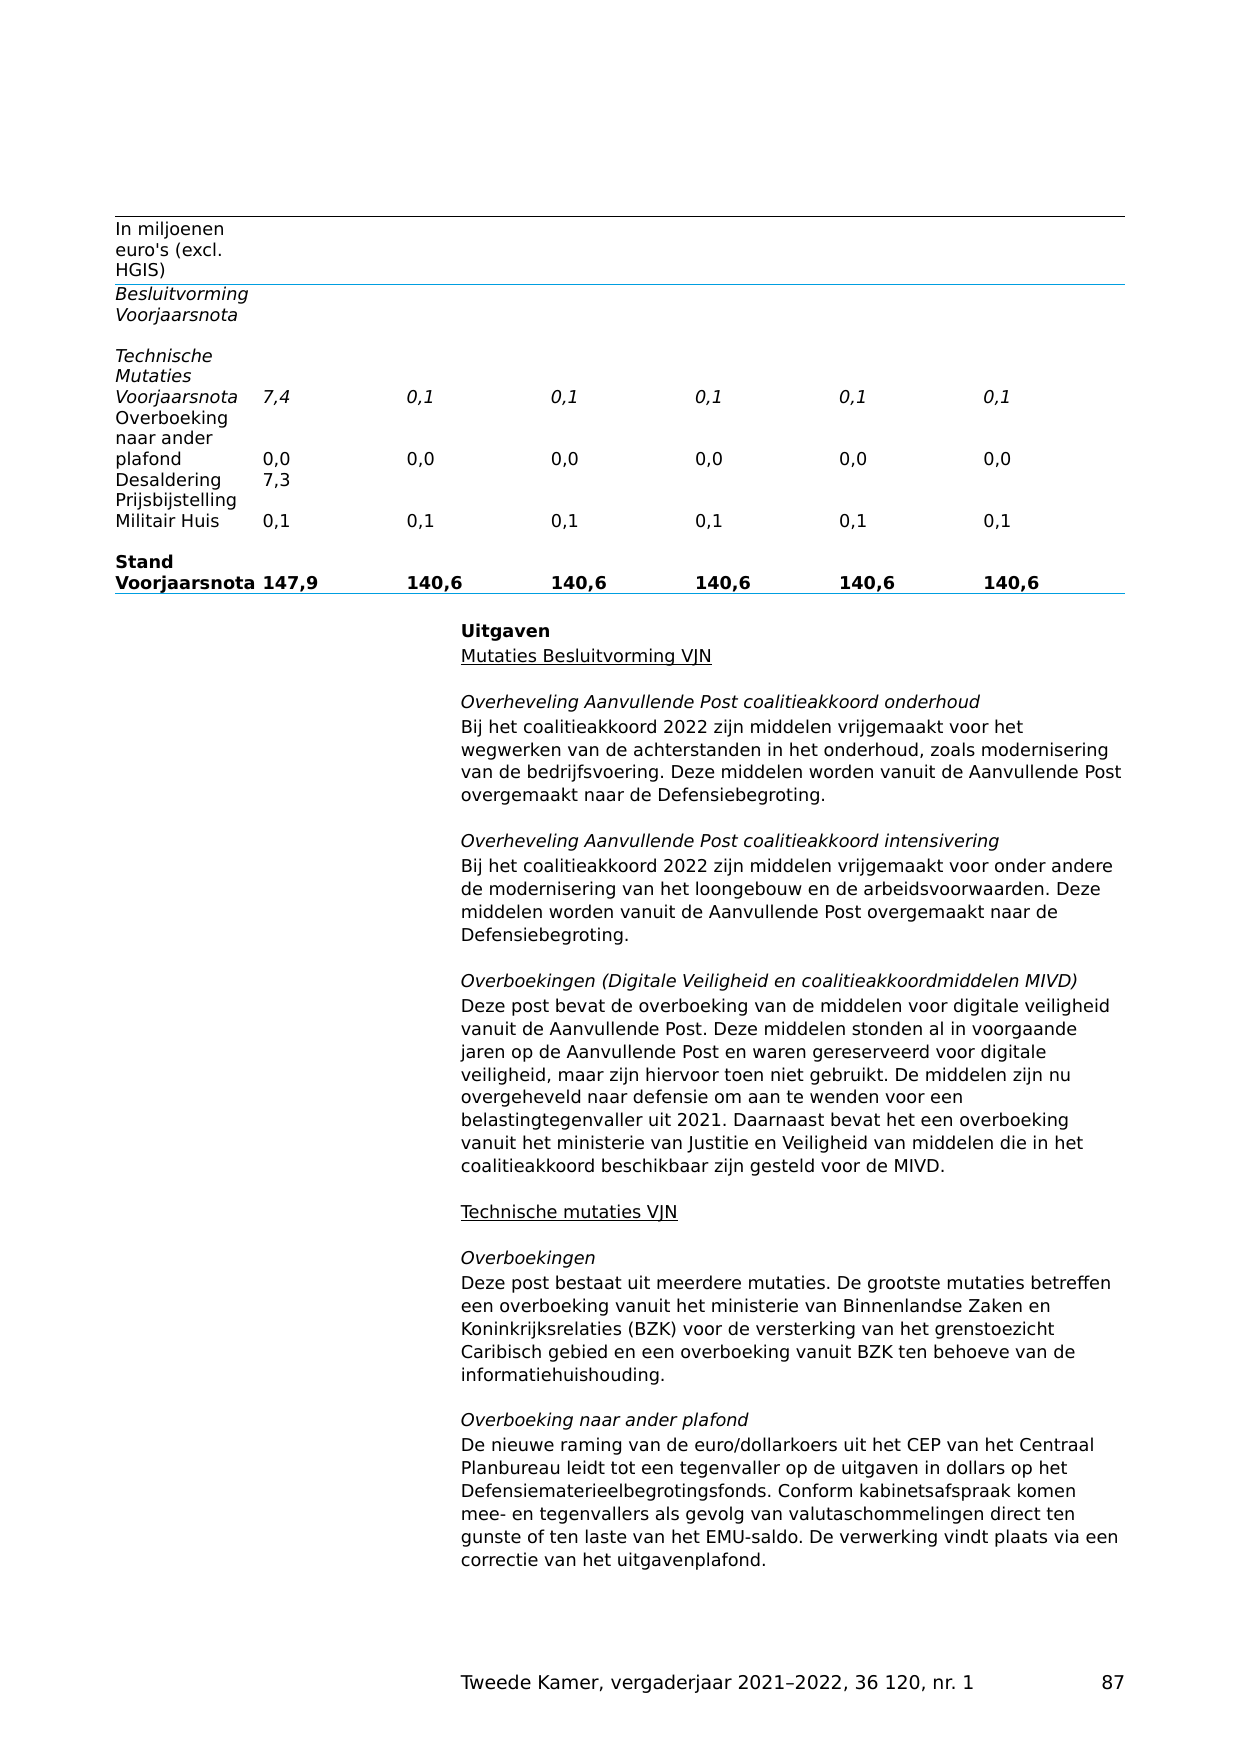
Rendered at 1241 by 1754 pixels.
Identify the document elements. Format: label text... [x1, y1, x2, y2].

table_cell [548, 325, 692, 346]
table_cell [692, 217, 836, 284]
table_cell [836, 470, 980, 490]
table_cell 0,0 [404, 408, 548, 469]
table_header Tabel 41 [115, 191, 1125, 216]
table_cell [259, 531, 403, 552]
table_cell 147,9 [259, 552, 403, 593]
table_cell Prijsbijstelling Militair Huis [115, 490, 259, 531]
table_cell 0,1 [404, 346, 548, 408]
table_cell 7,3 [259, 470, 403, 490]
text De nieuwe raming van de euro/dollarkoers uit het CEP van het Centraal Planbureau leidt tot een tegenvaller op de uitgaven in dollars op het Defensiematerieelbegrotingsfonds. Conform kabinetsafspraak komen mee- en tegenvallers als gevolg van valutaschommelingen direct ten gunste of ten laste van het EMU-saldo. De verwerking vindt plaats via een correctie van het uitgavenplafond. [461, 1433, 1125, 1571]
text Overboekingen (Digitale Veiligheid en coalitieakkoordmiddelen MIVD) [461, 969, 1125, 992]
table_cell [115, 325, 259, 346]
table_cell 0,1 [404, 490, 548, 531]
table_cell [692, 285, 836, 325]
table_cell 0,1 [836, 490, 980, 531]
table_cell [548, 217, 692, 284]
table_cell Desaldering [115, 470, 259, 490]
table_cell 0,0 [548, 408, 692, 469]
text Technische mutaties VJN [461, 1200, 1125, 1223]
table_cell Overboeking naar ander plafond [115, 408, 259, 469]
table_cell [115, 531, 259, 552]
text Mutaties Besluitvorming VJN [461, 644, 1125, 667]
table_cell 140,6 [980, 552, 1125, 593]
table_cell [980, 325, 1125, 346]
table_cell [404, 325, 548, 346]
table_cell [980, 531, 1125, 552]
text Deze post bevat de overboeking van de middelen voor digitale veiligheid vanuit de Aanvullende Post. Deze middelen stonden al in voorgaande jaren op de Aanvullende Post en waren gereserveerd voor digitale veiligheid, maar zijn hiervoor toen niet gebruikt. De middelen zijn nu overgeheveld naar defensie om aan te wenden voor een belastingtegenvaller uit 2021. Daarnaast bevat het een overboeking vanuit het ministerie van Justitie en Veiligheid van middelen die in het coalitieakkoord beschikbaar zijn gesteld voor de MIVD. [461, 994, 1125, 1177]
table_cell 140,6 [548, 552, 692, 593]
table_cell 140,6 [836, 552, 980, 593]
table_cell [836, 217, 980, 284]
table_cell Stand Voorjaarsnota [115, 552, 259, 593]
table_cell [980, 217, 1125, 284]
table_cell [836, 531, 980, 552]
table_cell [404, 285, 548, 325]
table_cell [259, 285, 403, 325]
table_cell In miljoenen euro's (excl. HGIS) [115, 217, 259, 284]
table_cell 0,1 [548, 346, 692, 408]
table_cell 0,0 [692, 408, 836, 469]
text Overheveling Aanvullende Post coalitieakkoord intensivering [461, 829, 1125, 852]
text Overboeking naar ander plafond [461, 1408, 1125, 1431]
table_cell 0,0 [980, 408, 1125, 469]
table_cell [404, 217, 548, 284]
table_cell 0,1 [692, 346, 836, 408]
text Bij het coalitieakkoord 2022 zijn middelen vrijgemaakt voor onder andere de modernisering van het loongebouw en de arbeidsvoorwaarden. Deze middelen worden vanuit de Aanvullende Post overgemaakt naar de Defensiebegroting. [461, 854, 1125, 946]
table_cell 0,1 [836, 346, 980, 408]
table_cell [404, 470, 548, 490]
table_cell 140,6 [404, 552, 548, 593]
table_cell 0,0 [259, 408, 403, 469]
table_cell 0,1 [980, 346, 1125, 408]
table_cell 0,1 [259, 490, 403, 531]
table_cell [980, 470, 1125, 490]
table_cell [836, 285, 980, 325]
text Deze post bestaat uit meerdere mutaties. De grootste mutaties betreffen een overboeking vanuit het ministerie van Binnenlandse Zaken en Koninkrijksrelaties (BZK) voor de versterking van het grenstoezicht Caribisch gebied en een overboeking vanuit BZK ten behoeve van de informatiehuishouding. [461, 1271, 1125, 1386]
text Bij het coalitieakkoord 2022 zijn middelen vrijgemaakt voor het wegwerken van de achterstanden in het onderhoud, zoals modernisering van de bedrijfsvoering. Deze middelen worden vanuit de Aanvullende Post overgemaakt naar de Defensiebegroting. [461, 715, 1125, 806]
text Overboekingen [461, 1246, 1125, 1269]
table_cell [980, 285, 1125, 325]
table_cell 0,1 [980, 490, 1125, 531]
table_cell [259, 217, 403, 284]
table_cell 0,0 [836, 408, 980, 469]
table_cell [692, 325, 836, 346]
table_cell 140,6 [692, 552, 836, 593]
table_cell [836, 325, 980, 346]
table_cell [404, 531, 548, 552]
table_cell 7,4 [259, 346, 403, 408]
text Uitgaven [461, 619, 1125, 642]
table_cell [548, 470, 692, 490]
table_cell 0,1 [548, 490, 692, 531]
table_cell [692, 470, 836, 490]
table_cell [548, 285, 692, 325]
table_cell Technische Mutaties Voorjaarsnota [115, 346, 259, 408]
table_cell 0,1 [692, 490, 836, 531]
table_cell [548, 531, 692, 552]
table_cell [259, 325, 403, 346]
text Overheveling Aanvullende Post coalitieakkoord onderhoud [461, 690, 1125, 713]
table_cell Besluitvorming Voorjaarsnota [115, 285, 259, 325]
table_cell [692, 531, 836, 552]
